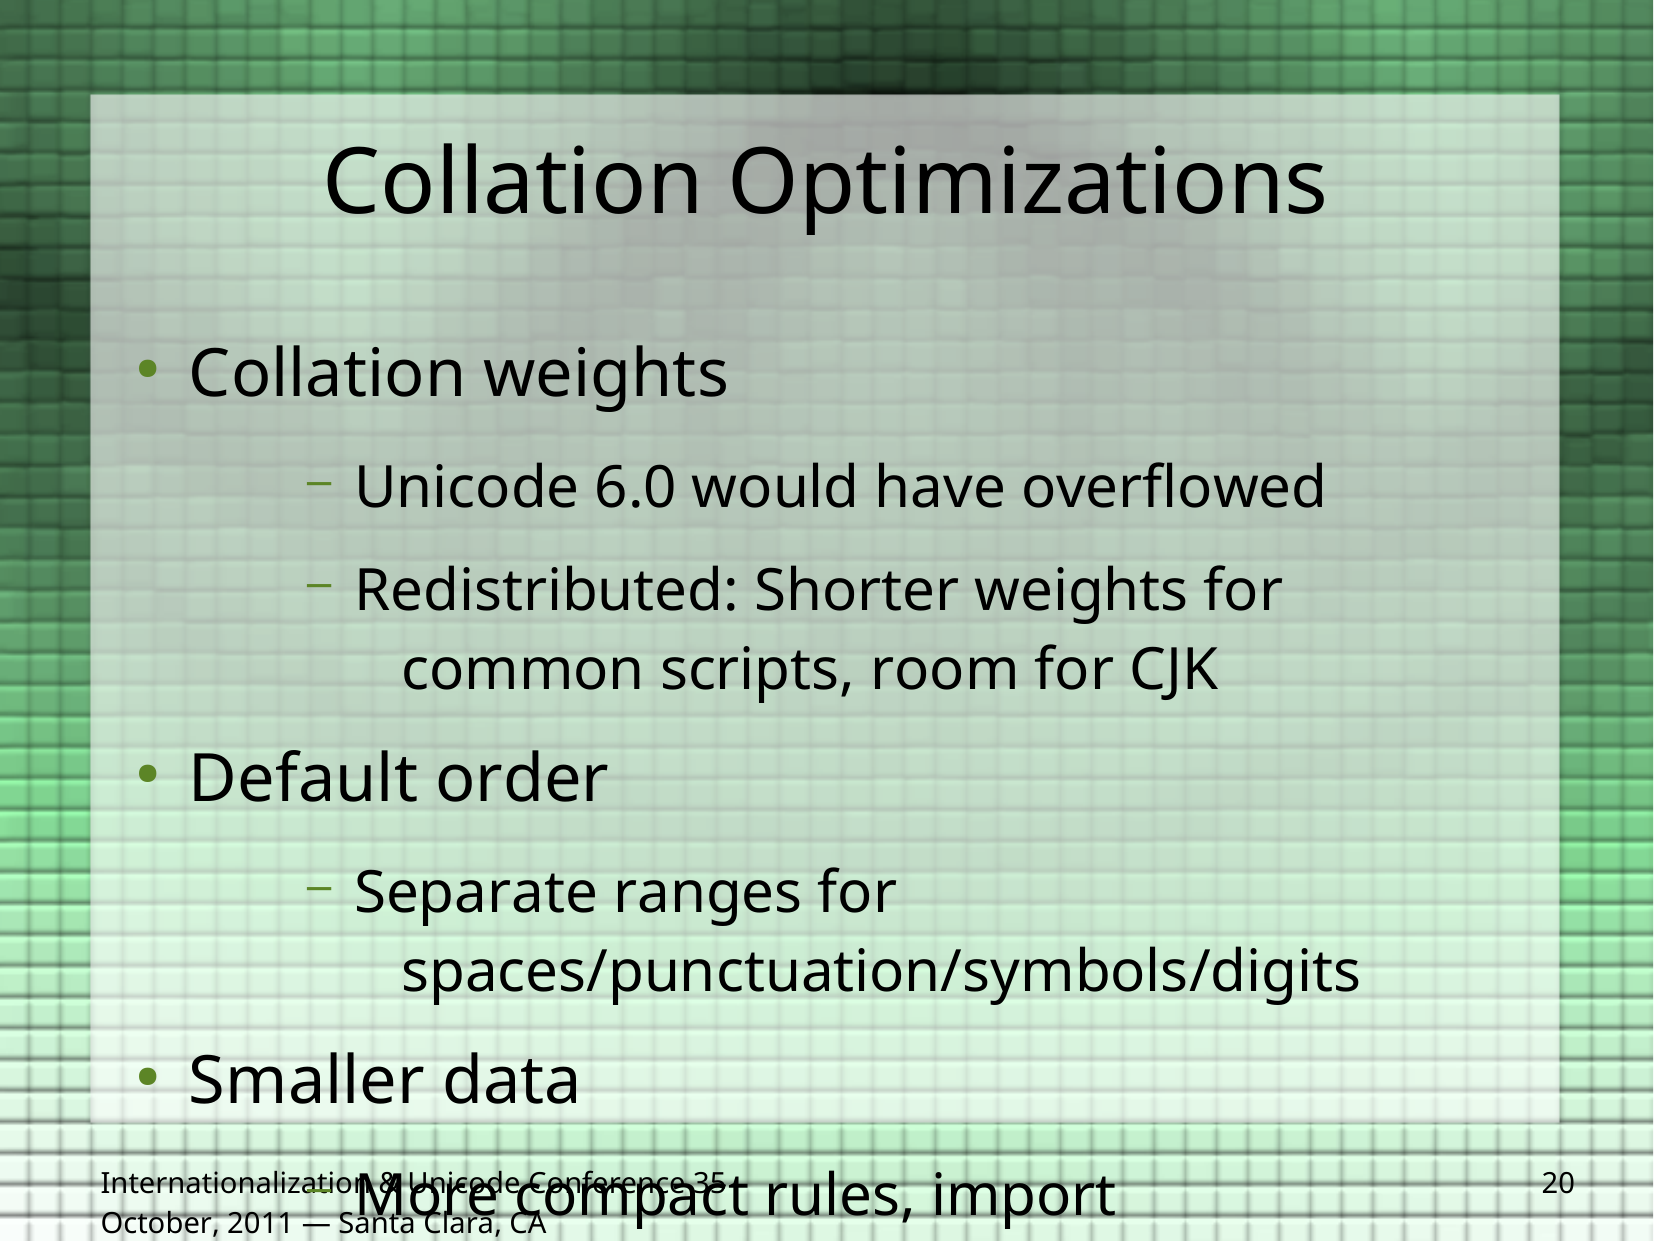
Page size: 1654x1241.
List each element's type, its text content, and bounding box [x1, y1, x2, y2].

list Collation weights Unicode 6.0 would have overflowed Redistributed: Shorter weights for common scripts, room for CJK Default order Separate ranges for spaces/punctuation/symbols/digits Smaller data More compact rules, import [118, 324, 1535, 1124]
title Collation Optimizations [88, 90, 1565, 266]
picture [0, 0, 1654, 1241]
